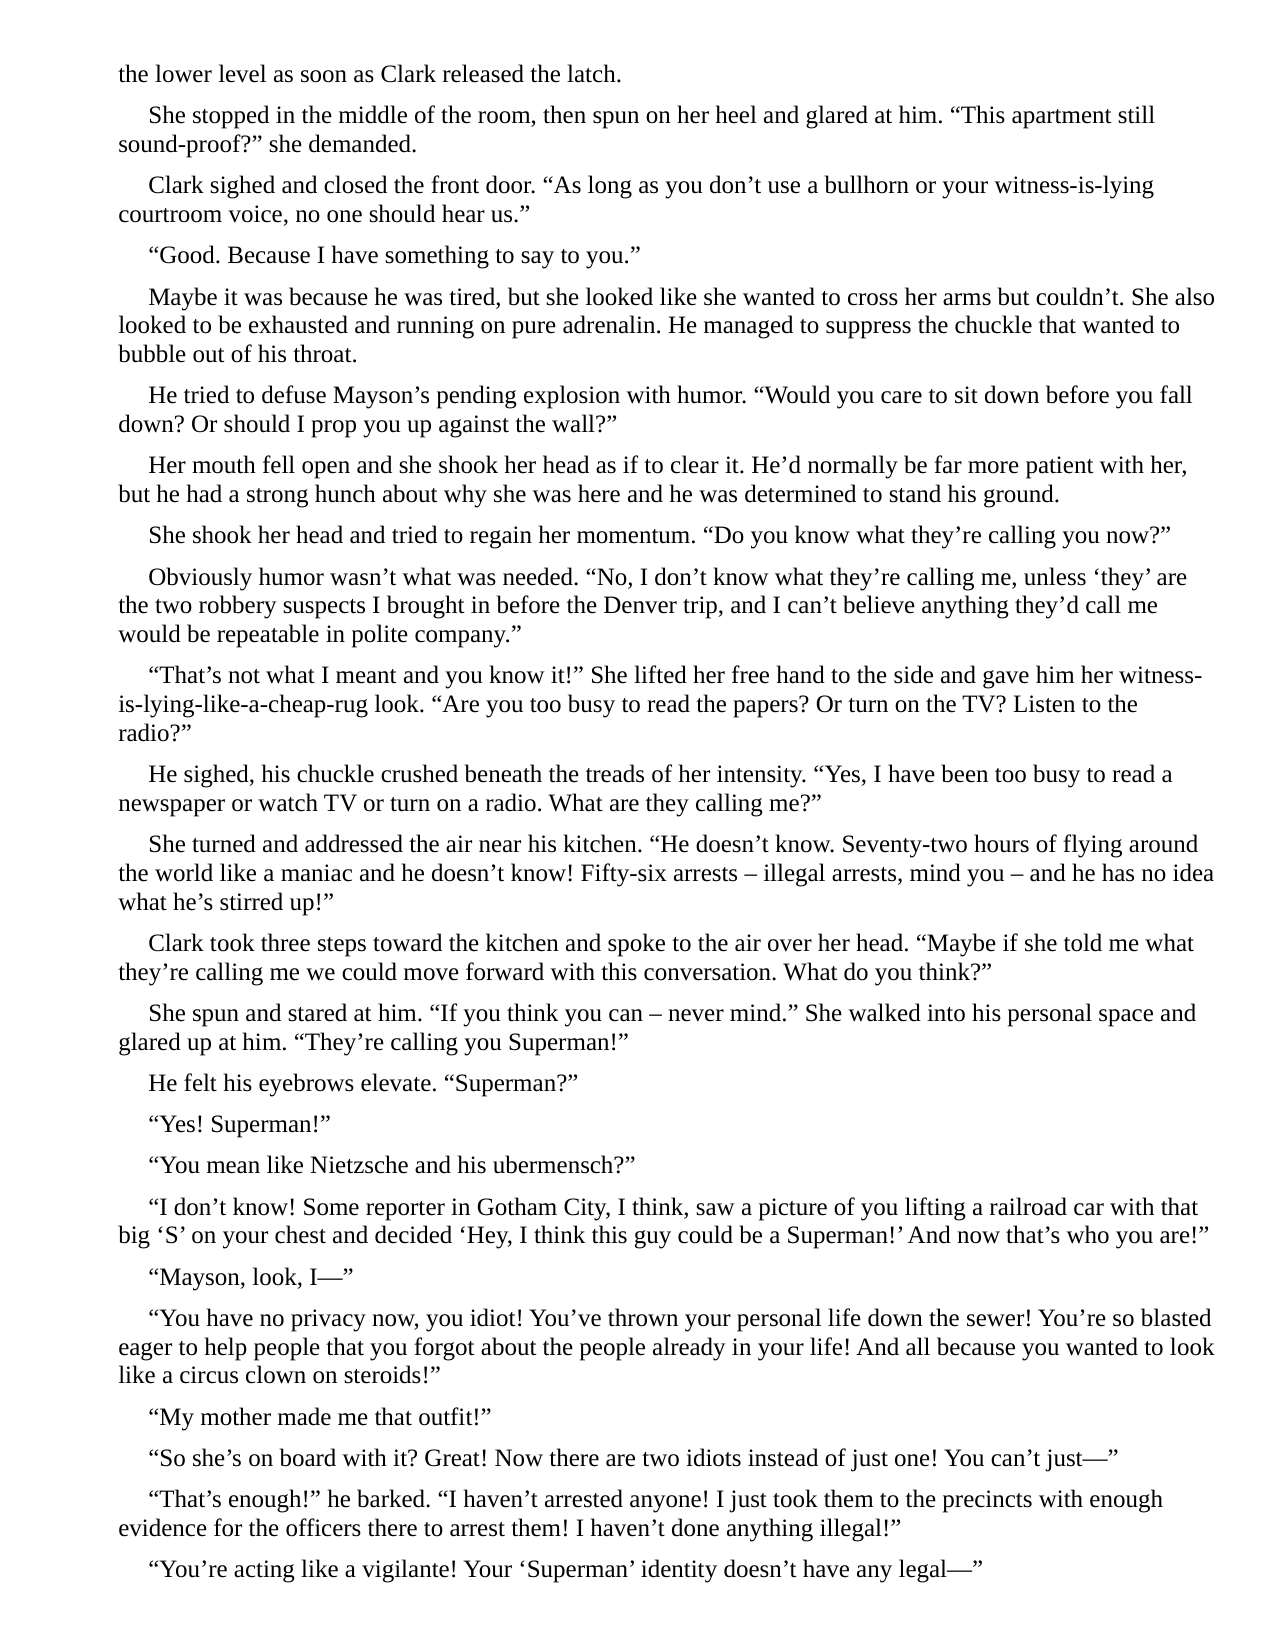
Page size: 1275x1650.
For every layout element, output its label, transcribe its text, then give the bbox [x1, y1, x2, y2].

text He tried to defuse Mayson’s pending explosion with humor. “Would you care to sit down before you fall down? Or should I prop you up against the wall?” [118, 380, 1216, 438]
text the lower level as soon as Clark released the latch. [118, 59, 1216, 88]
text Her mouth fell open and she shook her head as if to clear it. He’d normally be far more patient with her, but he had a strong hunch about why she was here and he was determined to stand his ground. [118, 450, 1216, 508]
text She turned and addressed the air near his kitchen. “He doesn’t know. Seventy-two hours of flying around the world like a maniac and he doesn’t know! Fifty-six arrests – illegal arrests, mind you – and he has no idea what he’s stirred up!” [118, 829, 1216, 915]
text “Yes! Superman!” [118, 1109, 1216, 1138]
text “You have no privacy now, you idiot! You’ve thrown your personal life down the sewer! You’re so blasted eager to help people that you forgot about the people already in your life! And all because you wanted to look like a circus clown on steroids!” [118, 1303, 1216, 1389]
text She stopped in the middle of the room, then spun on her heel and glared at him. “This apartment still sound-proof?” she demanded. [118, 100, 1216, 158]
text “Good. Because I have something to say to you.” [118, 240, 1216, 269]
text “You’re acting like a vigilante! Your ‘Superman’ identity doesn’t have any legal—” [118, 1554, 1216, 1583]
text “My mother made me that outfit!” [118, 1402, 1216, 1430]
text “You mean like Nietzsche and his ubermensch?” [118, 1150, 1216, 1179]
text “So she’s on board with it? Great! Now there are two idiots instead of just one! You can’t just—” [118, 1443, 1216, 1472]
text Clark took three steps toward the kitchen and spoke to the air over her head. “Maybe if she told me what they’re calling me we could move forward with this conversation. What do you think?” [118, 928, 1216, 985]
text “Mayson, look, I—” [118, 1262, 1216, 1290]
text He felt his eyebrows elevate. “Superman?” [118, 1068, 1216, 1097]
text “That’s not what I meant and you know it!” She lifted her free hand to the side and gave him her witness-is-lying-like-a-cheap-rug look. “Are you too busy to read the papers? Or turn on the TV? Listen to the radio?” [118, 660, 1216, 747]
text “I don’t know! Some reporter in Gotham City, I think, saw a picture of you lifting a railroad car with that big ‘S’ on your chest and decided ‘Hey, I think this guy could be a Superman!’ And now that’s who you are!” [118, 1192, 1216, 1249]
text Obviously humor wasn’t what was needed. “No, I don’t know what they’re calling me, unless ‘they’ are the two robbery suspects I brought in before the Denver trip, and I can’t believe anything they’d call me would be repeatable in polite company.” [118, 562, 1216, 648]
text Maybe it was because he was tired, but she looked like she wanted to cross her arms but couldn’t. She also looked to be exhausted and running on pure adrenalin. He managed to suppress the chuckle that wanted to bubble out of his throat. [118, 282, 1216, 368]
text She spun and stared at him. “If you think you can – never mind.” She walked into his personal space and glared up at him. “They’re calling you Superman!” [118, 998, 1216, 1055]
text Clark sighed and closed the front door. “As long as you don’t use a bullhorn or your witness-is-lying courtroom voice, no one should hear us.” [118, 170, 1216, 228]
text She shook her head and tried to regain her momentum. “Do you know what they’re calling you now?” [118, 520, 1216, 549]
text “That’s enough!” he barked. “I haven’t arrested anyone! I just took them to the precincts with enough evidence for the officers there to arrest them! I haven’t done anything illegal!” [118, 1484, 1216, 1542]
text He sighed, his chuckle crushed beneath the treads of her intensity. “Yes, I have been too busy to read a newspaper or watch TV or turn on a radio. What are they calling me?” [118, 759, 1216, 817]
